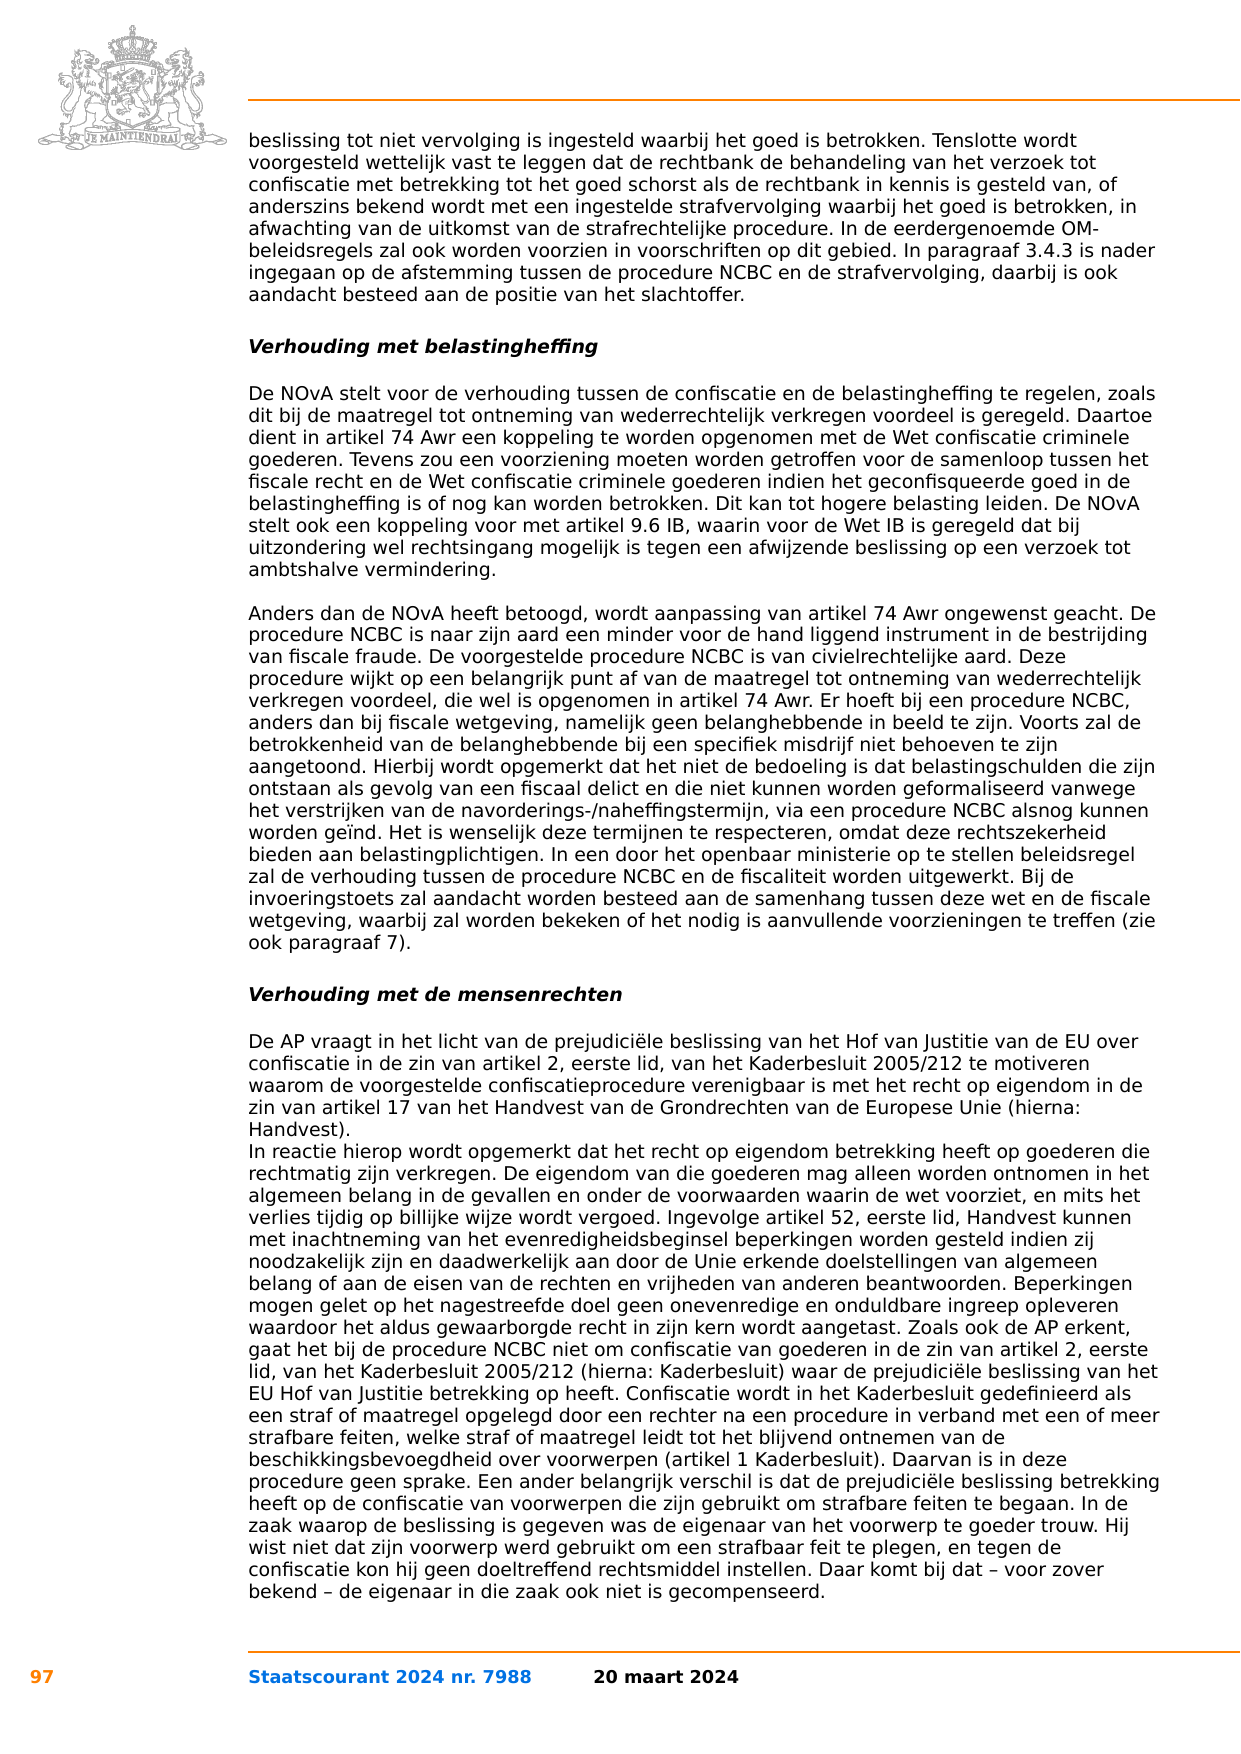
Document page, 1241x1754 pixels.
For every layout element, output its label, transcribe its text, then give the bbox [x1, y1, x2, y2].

text De AP vraagt in het licht van de prejudiciële beslissing van het Hof van Justitie van de EU over confiscatie in de zin van artikel 2, eerste lid, van het Kaderbesluit 2005/212 te motiveren waarom de voorgestelde confiscatieprocedure verenigbaar is met het recht op eigendom in de zin van artikel 17 van het Handvest van de Grondrechten van de Europese Unie (hierna: Handvest). [248, 1031, 1163, 1141]
text In reactie hierop wordt opgemerkt dat het recht op eigendom betrekking heeft op goederen die rechtmatig zijn verkregen. De eigendom van die goederen mag alleen worden ontnomen in het algemeen belang in de gevallen en onder de voorwaarden waarin de wet voorziet, en mits het verlies tijdig op billijke wijze wordt vergoed. Ingevolge artikel 52, eerste lid, Handvest kunnen met inachtneming van het evenredigheidsbeginsel beperkingen worden gesteld indien zij noodzakelijk zijn en daadwerkelijk aan door de Unie erkende doelstellingen van algemeen belang of aan de eisen van de rechten en vrijheden van anderen beantwoorden. Beperkingen mogen gelet op het nagestreefde doel geen onevenredige en onduldbare ingreep opleveren waardoor het aldus gewaarborgde recht in zijn kern wordt aangetast. Zoals ook de AP erkent, gaat het bij de procedure NCBC niet om confiscatie van goederen in de zin van artikel 2, eerste lid, van het Kaderbesluit 2005/212 (hierna: Kaderbesluit) waar de prejudiciële beslissing van het EU Hof van Justitie betrekking op heeft. Confiscatie wordt in het Kaderbesluit gedefinieerd als een straf of maatregel opgelegd door een rechter na een procedure in verband met een of meer strafbare feiten, welke straf of maatregel leidt tot het blijvend ontnemen van de beschikkingsbevoegdheid over voorwerpen (artikel 1 Kaderbesluit). Daarvan is in deze procedure geen sprake. Een ander belangrijk verschil is dat de prejudiciële beslissing betrekking heeft op de confiscatie van voorwerpen die zijn gebruikt om strafbare feiten te begaan. In de zaak waarop de beslissing is gegeven was de eigenaar van het voorwerp te goeder trouw. Hij wist niet dat zijn voorwerp werd gebruikt om een strafbaar feit te plegen, en tegen de confiscatie kon hij geen doeltreffend rechtsmiddel instellen. Daar komt bij dat – voor zover bekend – de eigenaar in die zaak ook niet is gecompenseerd. [248, 1141, 1163, 1602]
subtitle Verhouding met belastingheffing [248, 336, 1163, 358]
text De NOvA stelt voor de verhouding tussen de confiscatie en de belastingheffing te regelen, zoals dit bij de maatregel tot ontneming van wederrechtelijk verkregen voordeel is geregeld. Daartoe dient in artikel 74 Awr een koppeling te worden opgenomen met de Wet confiscatie criminele goederen. Tevens zou een voorziening moeten worden getroffen voor de samenloop tussen het fiscale recht en de Wet confiscatie criminele goederen indien het geconfisqueerde goed in de belastingheffing is of nog kan worden betrokken. Dit kan tot hogere belasting leiden. De NOvA stelt ook een koppeling voor met artikel 9.6 IB, waarin voor de Wet IB is geregeld dat bij uitzondering wel rechtsingang mogelijk is tegen een afwijzende beslissing op een verzoek tot ambtshalve vermindering. [248, 383, 1163, 581]
text beslissing tot niet vervolging is ingesteld waarbij het goed is betrokken. Tenslotte wordt voorgesteld wettelijk vast te leggen dat de rechtbank de behandeling van het verzoek tot confiscatie met betrekking tot het goed schorst als de rechtbank in kennis is gesteld van, of anderszins bekend wordt met een ingestelde strafvervolging waarbij het goed is betrokken, in afwachting van de uitkomst van de strafrechtelijke procedure. In de eerdergenoemde OM-beleidsregels zal ook worden voorzien in voorschriften op dit gebied. In paragraaf 3.4.3 is nader ingegaan op de afstemming tussen de procedure NCBC en de strafvervolging, daarbij is ook aandacht besteed aan de positie van het slachtoffer. [248, 130, 1163, 306]
picture [38, 25, 227, 150]
subtitle Verhouding met de mensenrechten [248, 984, 1163, 1006]
text Anders dan de NOvA heeft betoogd, wordt aanpassing van artikel 74 Awr ongewenst geacht. De procedure NCBC is naar zijn aard een minder voor de hand liggend instrument in de bestrijding van fiscale fraude. De voorgestelde procedure NCBC is van civielrechtelijke aard. Deze procedure wijkt op een belangrijk punt af van de maatregel tot ontneming van wederrechtelijk verkregen voordeel, die wel is opgenomen in artikel 74 Awr. Er hoeft bij een procedure NCBC, anders dan bij fiscale wetgeving, namelijk geen belanghebbende in beeld te zijn. Voorts zal de betrokkenheid van de belanghebbende bij een specifiek misdrijf niet behoeven te zijn aangetoond. Hierbij wordt opgemerkt dat het niet de bedoeling is dat belastingschulden die zijn ontstaan als gevolg van een fiscaal delict en die niet kunnen worden geformaliseerd vanwege het verstrijken van de navorderings-/naheffingstermijn, via een procedure NCBC alsnog kunnen worden geïnd. Het is wenselijk deze termijnen te respecteren, omdat deze rechtszekerheid bieden aan belastingplichtigen. In een door het openbaar ministerie op te stellen beleidsregel zal de verhouding tussen de procedure NCBC en de fiscaliteit worden uitgewerkt. Bij de invoeringstoets zal aandacht worden besteed aan de samenhang tussen deze wet en de fiscale wetgeving, waarbij zal worden bekeken of het nodig is aanvullende voorzieningen te treffen (zie ook paragraaf 7). [248, 602, 1163, 954]
